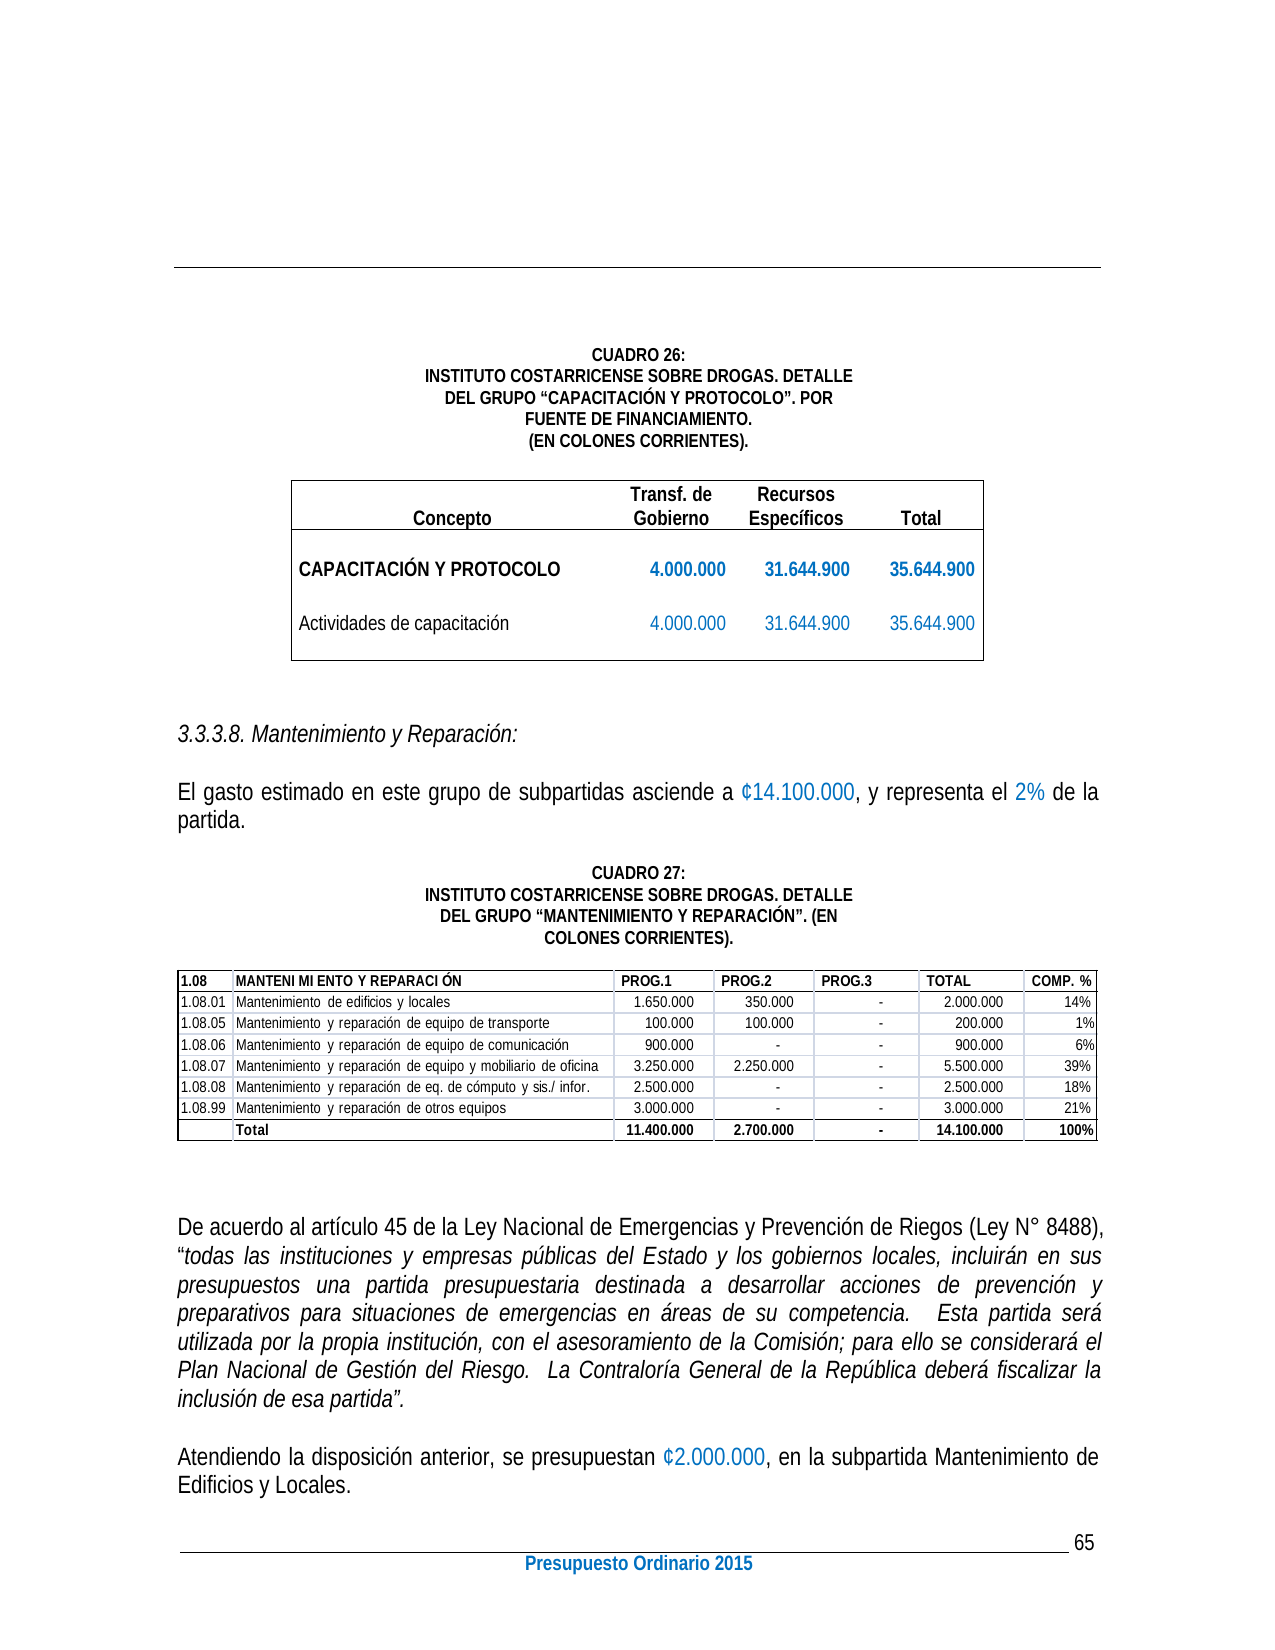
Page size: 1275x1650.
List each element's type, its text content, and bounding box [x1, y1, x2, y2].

table_cell 14.100.000 [920, 1120, 1023, 1140]
table_cell 2.500.000 [920, 1078, 1023, 1097]
text (EN COLONES CORRIENTES). [523, 430, 754, 451]
text Específicos Total [748, 506, 983, 529]
table_cell 900.000 [920, 1035, 1023, 1055]
text [984, 611, 1114, 634]
table_cell 2.250.000 [715, 1056, 813, 1076]
table_cell Mantenimiento y reparación de equipo de comunicación [234, 1035, 613, 1055]
table_cell Mantenimiento y reparación de eq. de cómputo y sis./ infor. [234, 1078, 613, 1097]
table_header MANTENI MI ENTO Y REPARACI ÓN [234, 971, 613, 991]
text CUADRO 27: [587, 862, 690, 884]
text Edificios y Locales. [177, 1470, 357, 1499]
table_cell 18% [1025, 1078, 1096, 1097]
table_cell - [715, 1035, 813, 1055]
table_cell 3.250.000 [615, 1056, 713, 1076]
text INSTITUTO COSTARRICENSE SOBRE DROGAS. DETALLE DEL GRUPO “MANTENIMIENTO Y REPARACIÓN”. (EN COLONES CORRIENTES). [415, 884, 863, 948]
text [984, 506, 1114, 529]
table_cell 100.000 [615, 1014, 713, 1033]
text INSTITUTO COSTARRICENSE SOBRE DROGAS. DETALLE DEL GRUPO “CAPACITACIÓN Y PROTOCOLO”. POR FUENTE DE FINANCIAMIENTO. [423, 365, 854, 430]
table_cell Total [234, 1120, 613, 1140]
text [984, 482, 1114, 506]
table_cell 200.000 [920, 1014, 1023, 1033]
table_cell - [815, 1056, 918, 1076]
table_cell 11.400.000 [615, 1120, 713, 1140]
text Transf. de [630, 482, 720, 506]
table_cell 5.500.000 [920, 1056, 1023, 1076]
table_header 1.08 [179, 971, 232, 991]
table_cell - [815, 1014, 918, 1033]
table_cell 39% [1025, 1056, 1096, 1076]
table_cell Mantenimiento y reparación de equipo y mobiliario de oficina [234, 1056, 613, 1076]
text Recursos [757, 482, 983, 506]
text CAPACITACIÓN Y PROTOCOLO 4.000.000 31.644.900 35.644.900 [298, 557, 983, 581]
table_cell - [815, 1035, 918, 1055]
table_cell 350.000 [715, 992, 813, 1012]
table_cell 1.08.08 [179, 1078, 232, 1097]
table_cell 3.000.000 [615, 1099, 713, 1118]
table_cell 2.500.000 [615, 1078, 713, 1097]
text Actividades de capacitación 4.000.000 31.644.900 35.644.900 [298, 611, 983, 634]
table_header PROG.3 [815, 971, 918, 991]
table_cell 100% [1025, 1120, 1096, 1140]
table_cell 1.08.01 [179, 992, 232, 1012]
table_cell 1% [1025, 1014, 1096, 1033]
table_cell 21% [1025, 1099, 1096, 1118]
text El gasto estimado en este grupo de subpartidas asciende a ¢14.100.000, y representa el 2% de la partida. [177, 777, 1104, 834]
text Concepto [292, 505, 491, 528]
table_cell - [815, 1120, 918, 1140]
text De acuerdo al artículo 45 de la Ley Nacional de Emergencias y Prevención de Riegos (Ley N° 8488), “todas las instituciones y empresas públicas del Estado y los gobiernos locales, incluirán en sus presupuestos una partida presupuestaria destinada a desarrollar acciones de prevención y preparativos para situaciones de emergencias en áreas de su competencia. Esta partida será utilizada por la propia institución, con el asesoramiento de la Comisión; para ello se considerará el Plan Nacional de Gestión del Riesgo. La Contraloría General de la República deberá fiscalizar la inclusión de esa partida”. [177, 1212, 1104, 1413]
table_cell 2.700.000 [715, 1120, 813, 1140]
table_cell 1.08.06 [179, 1035, 232, 1055]
text 3.3.3.8. Mantenimiento y Reparación: [177, 719, 1114, 748]
text Atendiendo la disposición anterior, se presupuestan ¢2.000.000, en la subpartida Mantenimiento de [177, 1441, 1104, 1470]
table_cell 100.000 [715, 1014, 813, 1033]
table_cell 1.650.000 [615, 992, 713, 1012]
table_cell 1.08.99 [179, 1099, 232, 1118]
text [984, 557, 1114, 581]
table_header COMP. % [1025, 971, 1096, 991]
table_cell [179, 1120, 232, 1140]
table_cell 900.000 [615, 1035, 713, 1055]
table_cell 2.000.000 [920, 992, 1023, 1012]
table_cell Mantenimiento de edificios y locales [234, 992, 613, 1012]
table_cell Mantenimiento y reparación de otros equipos [234, 1099, 613, 1118]
table_cell - [815, 992, 918, 1012]
table_cell 1.08.05 [179, 1014, 232, 1033]
table_cell 14% [1025, 992, 1096, 1012]
text CUADRO 26: [587, 343, 690, 365]
text [162, 505, 291, 528]
table_header PROG.1 [615, 971, 713, 991]
table_cell Mantenimiento y reparación de equipo de transporte [234, 1014, 613, 1033]
table_cell - [815, 1099, 918, 1118]
text Gobierno [633, 506, 716, 529]
table_cell 3.000.000 [920, 1099, 1023, 1118]
table_header TOTAL [920, 971, 1023, 991]
table_header PROG.2 [715, 971, 813, 991]
table_cell - [715, 1078, 813, 1097]
table_cell 1.08.07 [179, 1056, 232, 1076]
table_cell - [715, 1099, 813, 1118]
table_cell 6% [1025, 1035, 1096, 1055]
table_cell - [815, 1078, 918, 1097]
